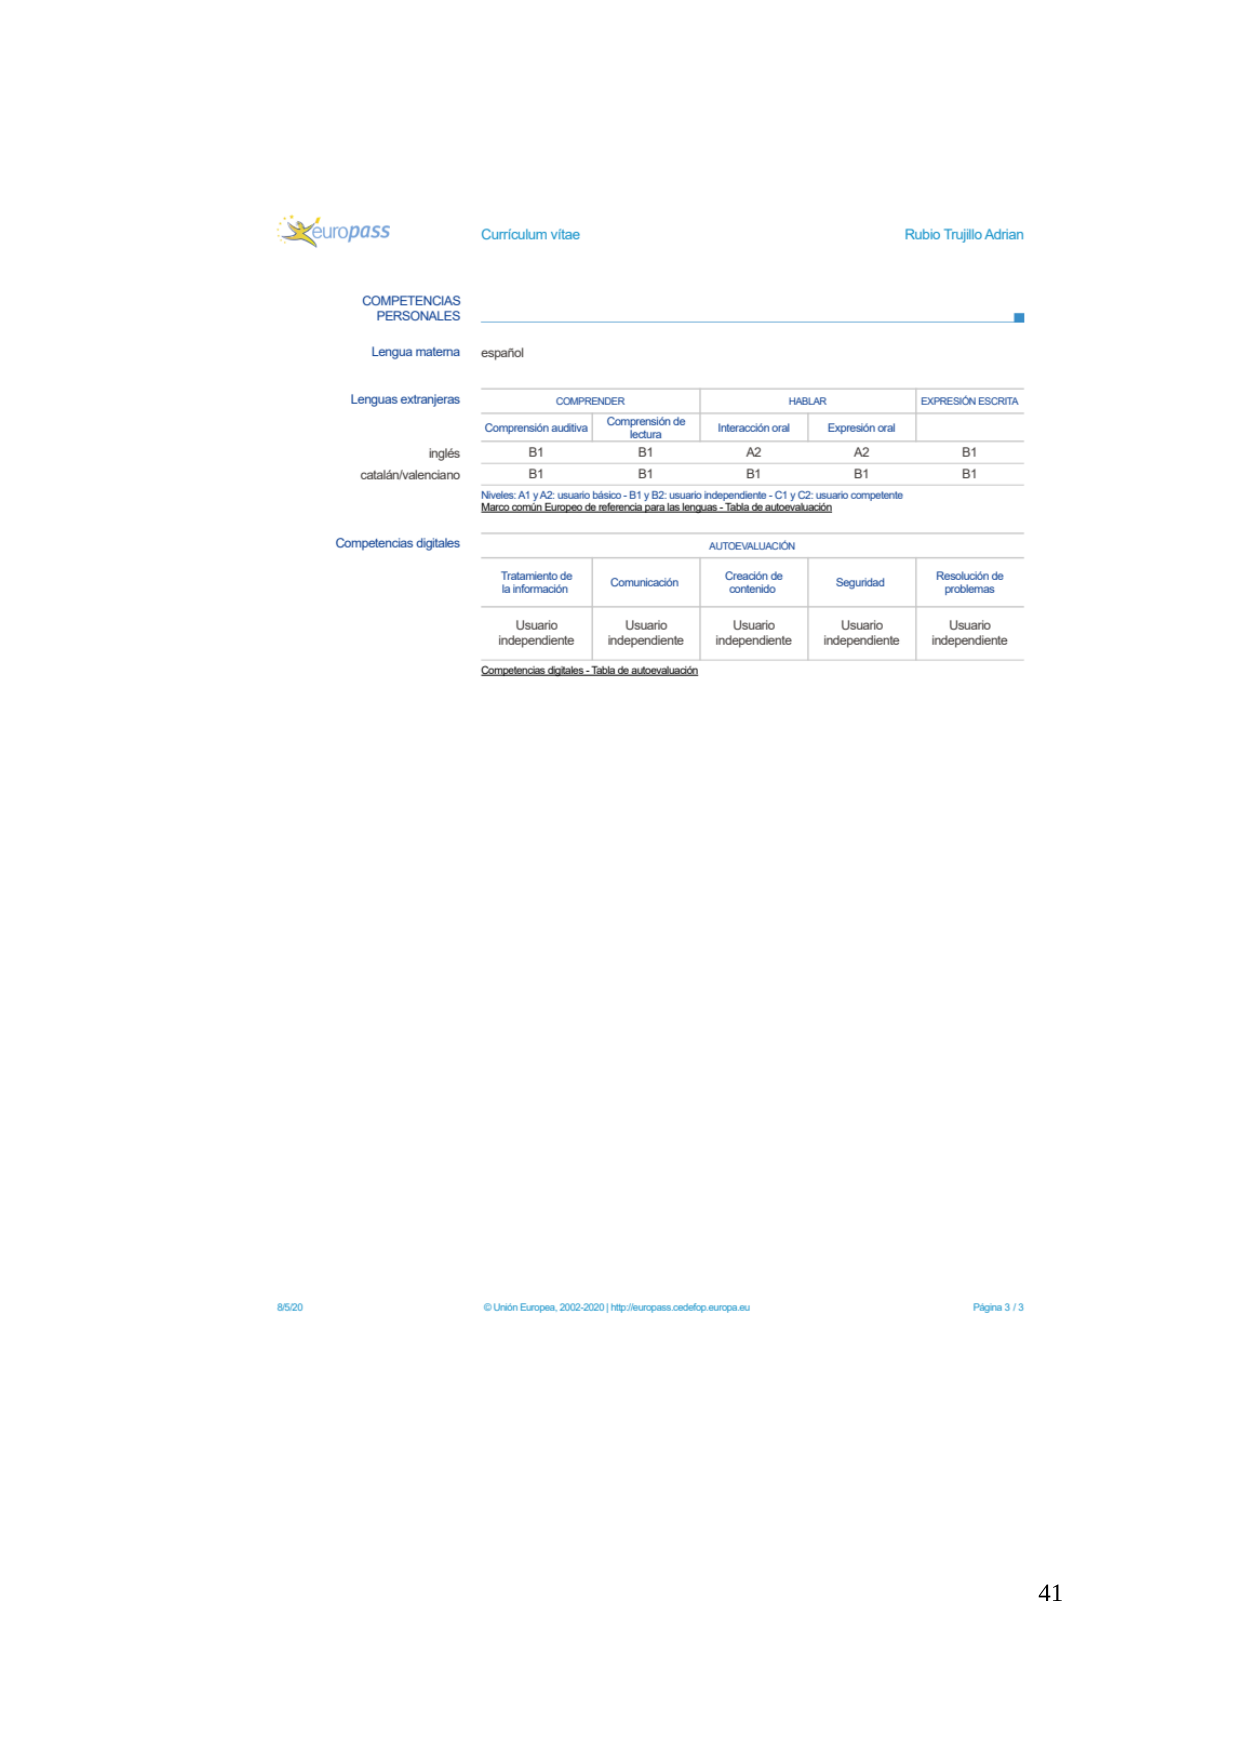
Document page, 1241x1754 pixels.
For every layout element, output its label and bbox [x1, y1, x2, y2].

picture [216, 154, 1073, 1367]
